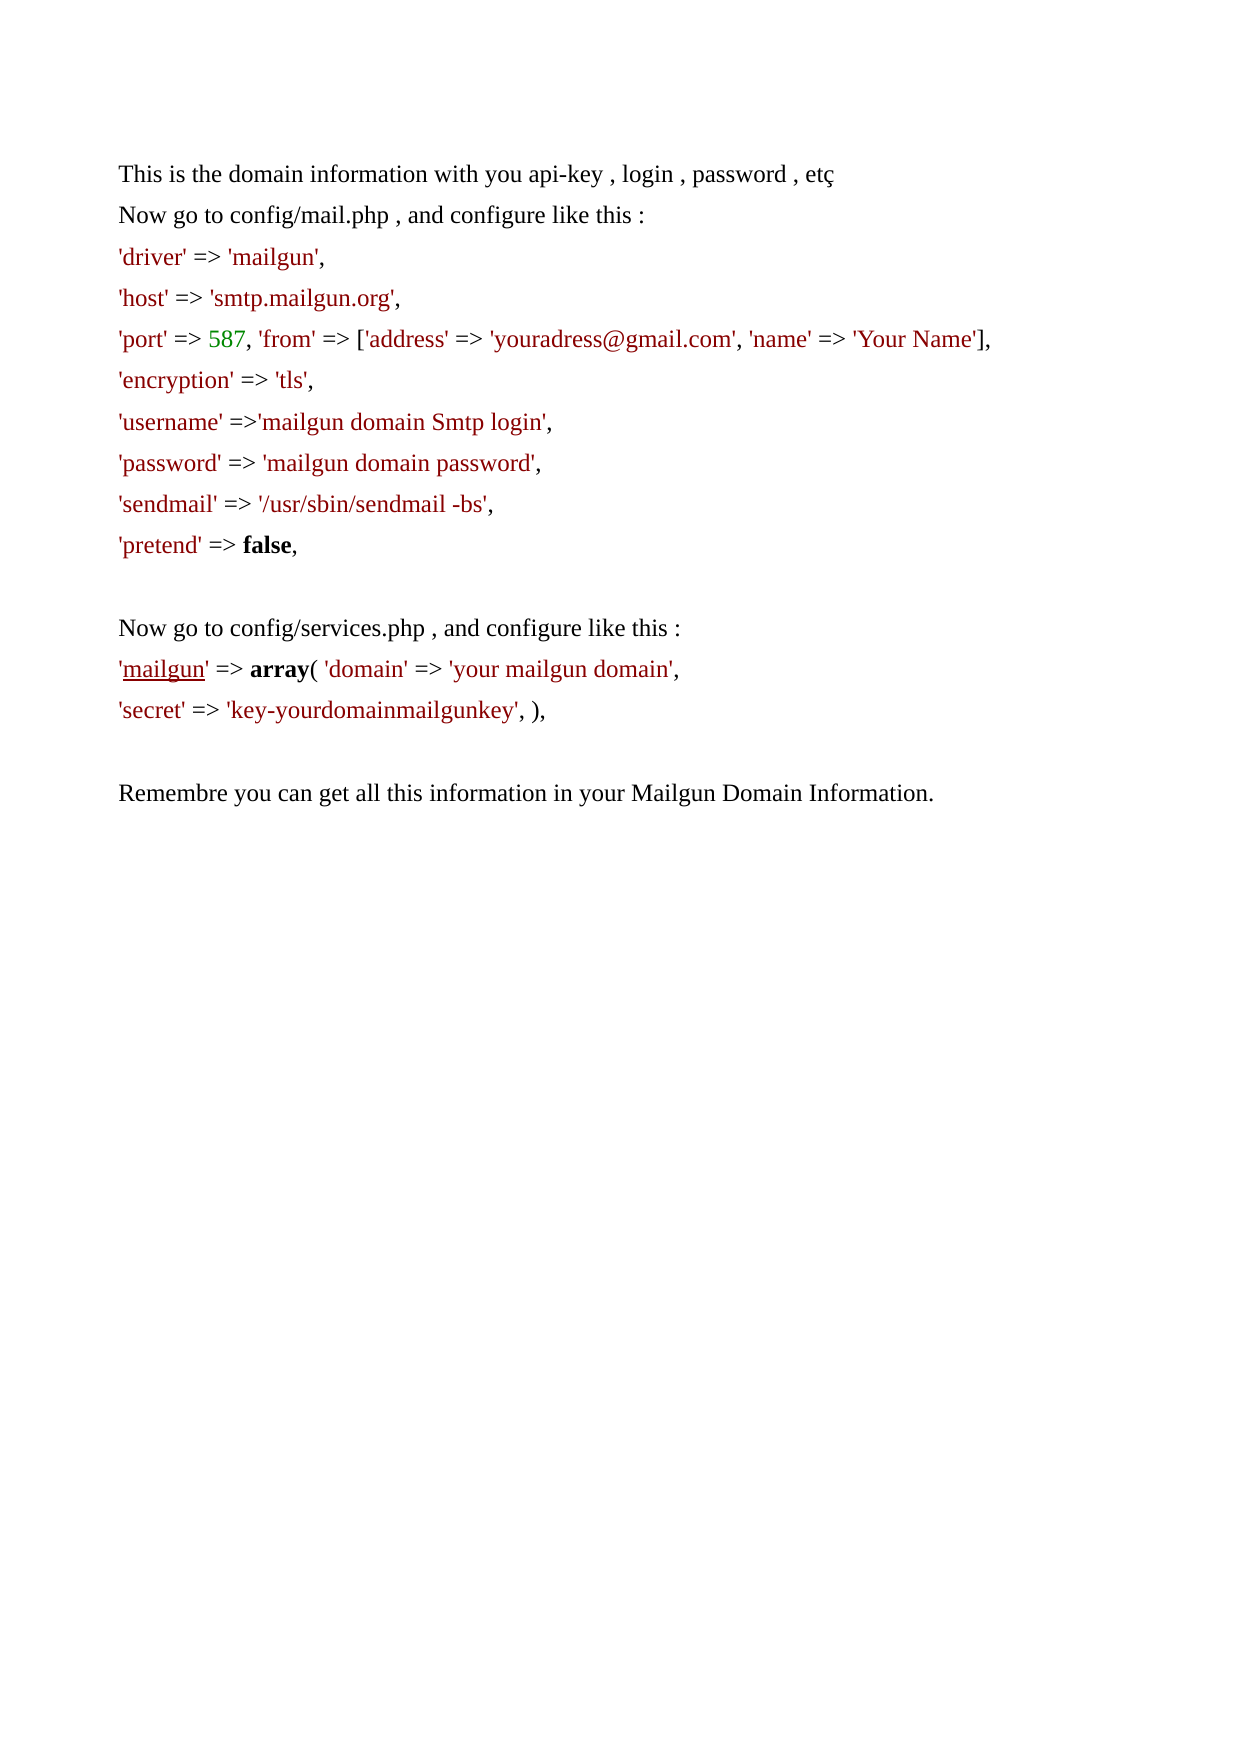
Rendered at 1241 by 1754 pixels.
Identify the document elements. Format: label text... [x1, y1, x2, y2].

text 'password' => 'mailgun domain password', [118, 448, 1122, 477]
text 'driver' => 'mailgun', [118, 242, 1122, 271]
text This is the domain information with you api-key , login , password , etç [118, 159, 1122, 188]
text 'secret' => 'key-yourdomainmailgunkey', ), [118, 696, 1122, 724]
text 'host' => 'smtp.mailgun.org', [118, 283, 1122, 312]
text 'username' =>'mailgun domain Smtp login', [118, 407, 1122, 436]
text 'sendmail' => '/usr/sbin/sendmail -bs', [118, 489, 1122, 518]
text Remembre you can get all this information in your Mailgun Domain Information. [118, 778, 1122, 807]
text Now go to config/mail.php , and configure like this : [118, 201, 1122, 229]
text 'pretend' => false, [118, 531, 1122, 559]
text 'mailgun' => array( 'domain' => 'your mailgun domain', [118, 654, 1122, 683]
text 'port' => 587, 'from' => ['address' => 'youradress@gmail.com', 'name' => 'Your Name'], [118, 324, 1122, 353]
text 'encryption' => 'tls', [118, 366, 1122, 394]
text Now go to config/services.php , and configure like this : [118, 613, 1122, 642]
